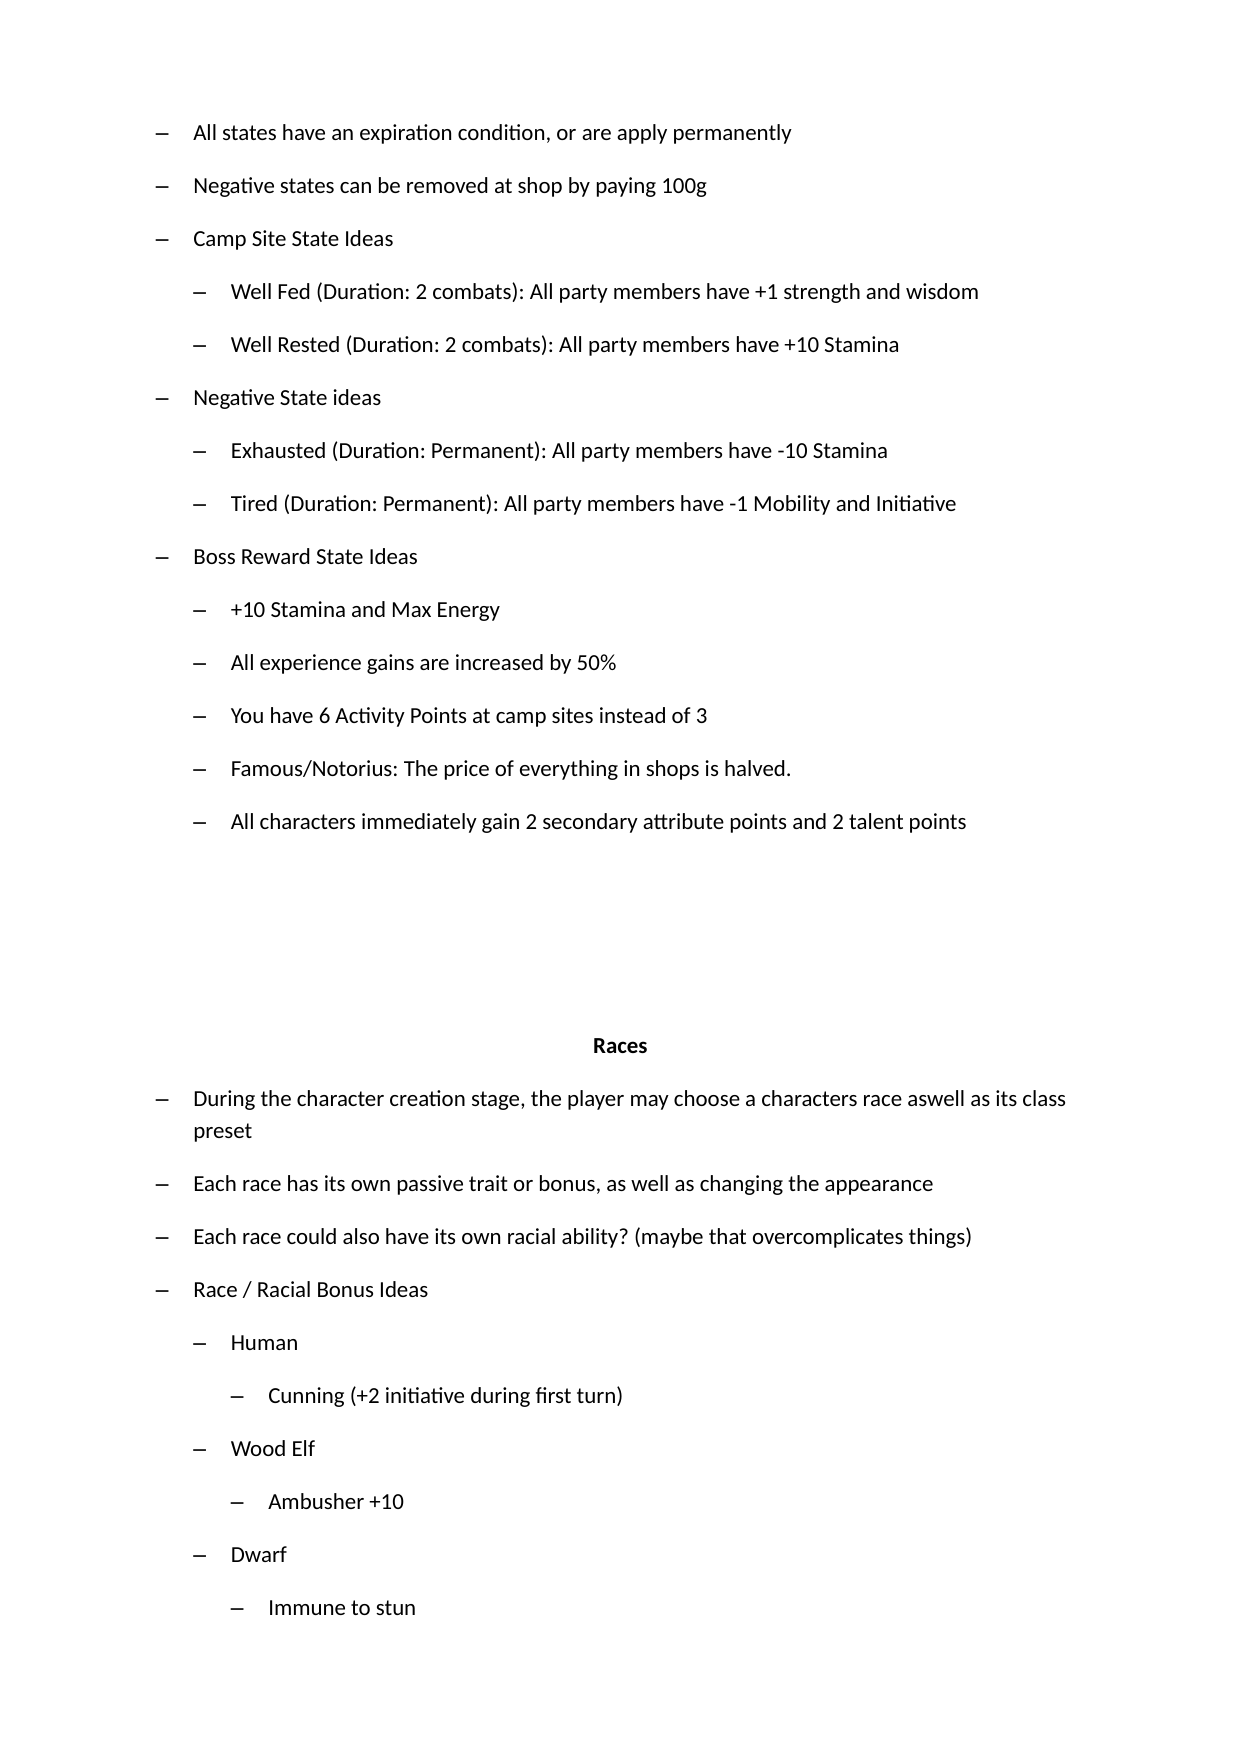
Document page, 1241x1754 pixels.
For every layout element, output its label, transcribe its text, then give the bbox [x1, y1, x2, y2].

list Exhausted (Duration: Permanent): All party members have -10 Stamina [193, 436, 1122, 464]
text Races [118, 1031, 1122, 1059]
list Each race has its own passive trait or bonus, as well as changing the appearance [156, 1169, 1122, 1197]
list Immune to stun [231, 1593, 1122, 1621]
list All experience gains are increased by 50% [193, 648, 1122, 676]
list Cunning (+2 initiative during first turn) [231, 1381, 1122, 1409]
list Each race could also have its own racial ability? (maybe that overcomplicates things) [156, 1222, 1122, 1250]
list Human [193, 1328, 1122, 1356]
list Negative states can be removed at shop by paying 100g [156, 171, 1122, 199]
list Camp Site State Ideas [156, 224, 1122, 252]
list All characters immediately gain 2 secondary attribute points and 2 talent points [193, 807, 1122, 835]
list You have 6 Activity Points at camp sites instead of 3 [193, 701, 1122, 729]
list +10 Stamina and Max Energy [193, 595, 1122, 623]
list Negative State ideas [156, 383, 1122, 411]
list Tired (Duration: Permanent): All party members have -1 Mobility and Initiative [193, 489, 1122, 517]
list Race / Racial Bonus Ideas [156, 1275, 1122, 1303]
list During the character creation stage, the player may choose a characters race aswell as its class preset [156, 1084, 1122, 1144]
list Ambusher +10 [231, 1487, 1122, 1515]
list Boss Reward State Ideas [156, 542, 1122, 570]
list Wood Elf [193, 1434, 1122, 1462]
list Well Rested (Duration: 2 combats): All party members have +10 Stamina [193, 330, 1122, 358]
list Famous/Notorius: The price of everything in shops is halved. [193, 754, 1122, 782]
list Dwarf [193, 1540, 1122, 1568]
list All states have an expiration condition, or are apply permanently [156, 118, 1122, 146]
list Well Fed (Duration: 2 combats): All party members have +1 strength and wisdom [193, 277, 1122, 305]
